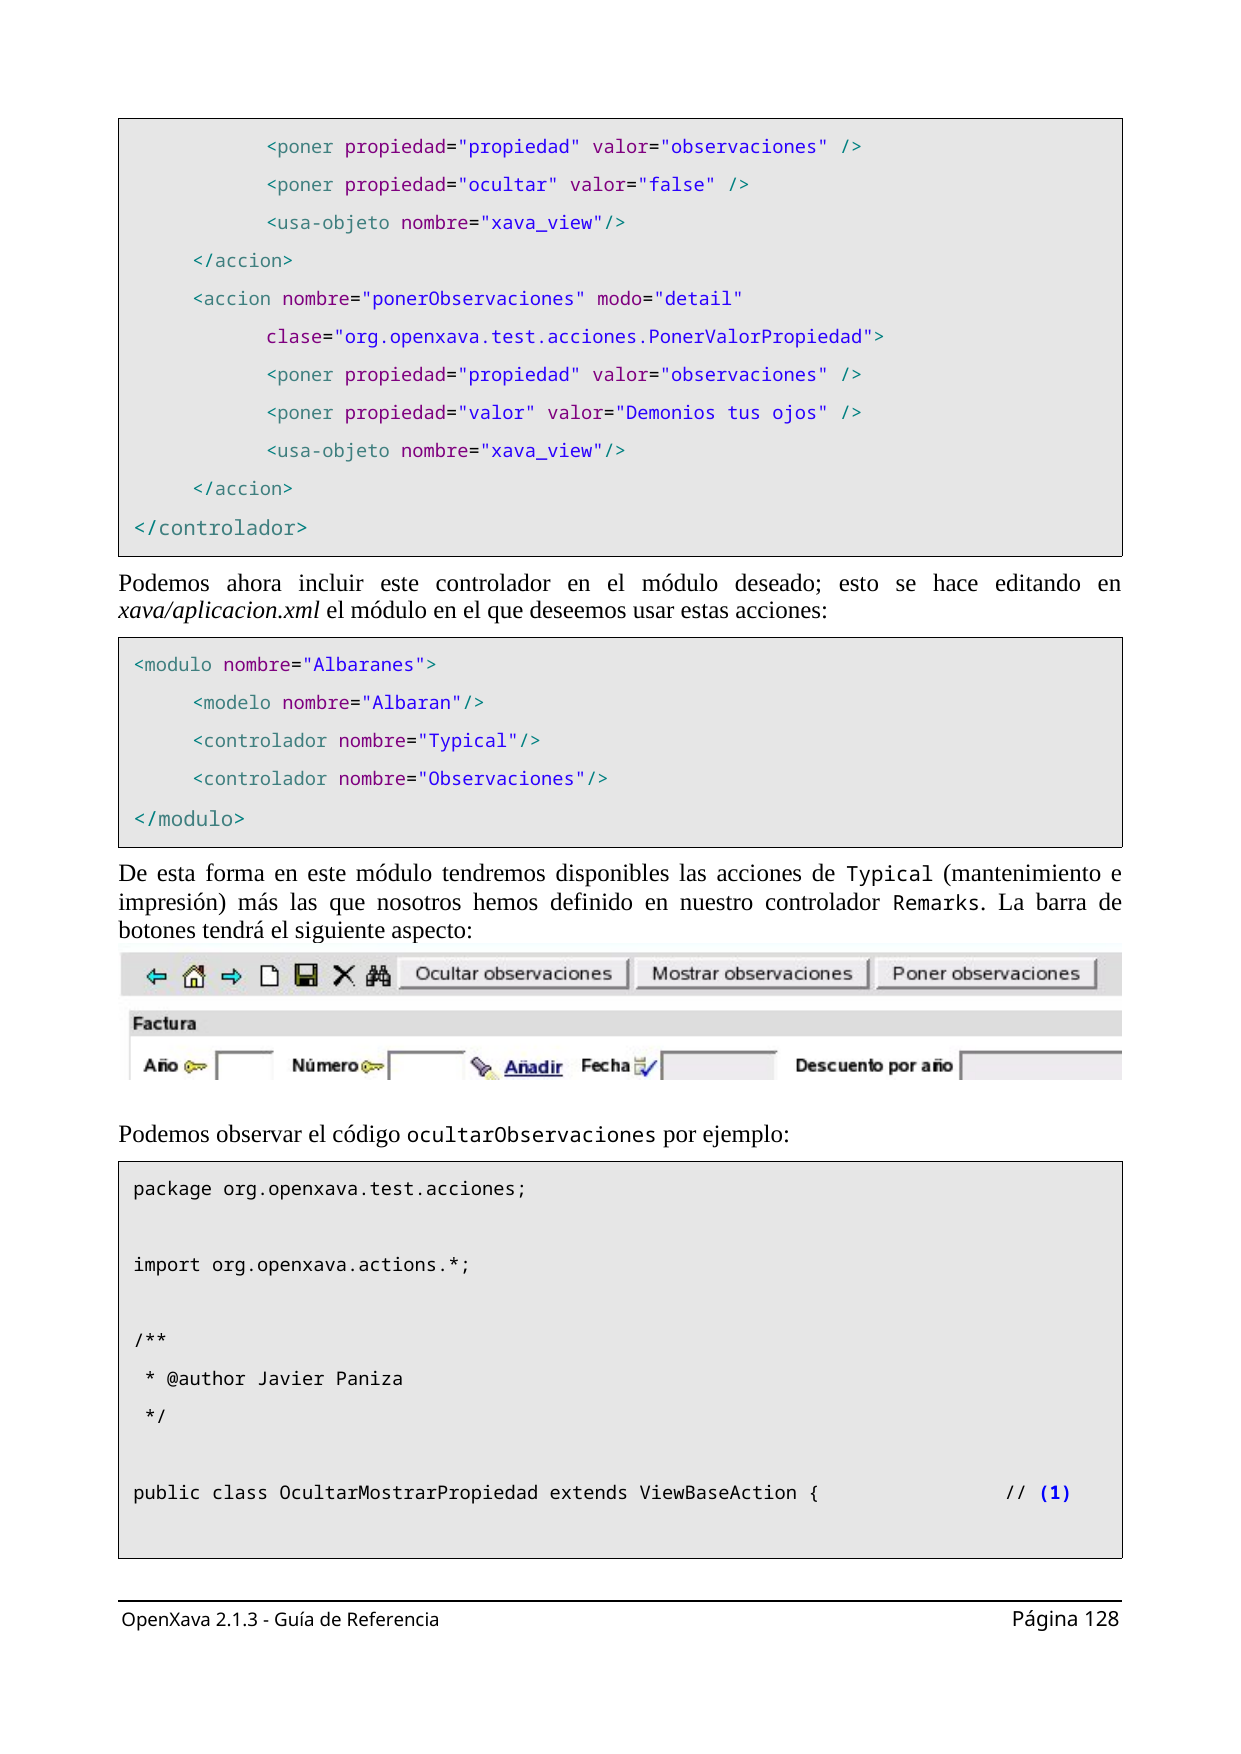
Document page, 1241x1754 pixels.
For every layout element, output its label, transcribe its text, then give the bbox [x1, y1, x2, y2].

text <usa-objeto nombre="xava_view"/> [119, 422, 1122, 460]
text </controlador> [119, 498, 1122, 556]
text */ [119, 1389, 1122, 1427]
text <poner propiedad="propiedad" valor="observaciones" /> [119, 346, 1122, 384]
text <modulo nombre="Albaranes"> [119, 638, 1122, 675]
text <poner propiedad="valor" valor="Demonios tus ojos" /> [119, 384, 1122, 422]
text <controlador nombre="Observaciones"/> [119, 751, 1122, 789]
text <accion nombre="ponerObservaciones" modo="detail" [119, 270, 1122, 308]
text * @author Javier Paniza [119, 1351, 1122, 1389]
text import org.openxava.actions.*; [119, 1237, 1122, 1275]
text De esta forma en este módulo tendremos disponibles las acciones de Typical (mantenimiento e impresión) más las que nosotros hemos definido en nuestro controlador Remarks. La barra de botones tendrá el siguiente aspecto: [118, 859, 1122, 943]
text Podemos ahora incluir este controlador en el módulo deseado; esto se hace editando en xava/aplicacion.xml el módulo en el que deseemos usar estas acciones: [118, 569, 1122, 624]
text public class OcultarMostrarPropiedad extends ViewBaseAction { // (1) [119, 1465, 1122, 1503]
text <usa-objeto nombre="xava_view"/> [119, 194, 1122, 232]
text package org.openxava.test.acciones; [119, 1162, 1122, 1199]
text </accion> [119, 232, 1122, 270]
text <poner propiedad="propiedad" valor="observaciones" /> [119, 119, 1122, 156]
text </accion> [119, 460, 1122, 498]
text clase="org.openxava.test.acciones.PonerValorPropiedad"> [119, 308, 1122, 346]
text </modulo> [119, 789, 1122, 847]
text Podemos observar el código ocultarObservaciones por ejemplo: [118, 1120, 1122, 1148]
text /** [119, 1313, 1122, 1351]
text <poner propiedad="ocultar" valor="false" /> [119, 156, 1122, 194]
picture [118, 943, 1122, 1080]
text <controlador nombre="Typical"/> [119, 713, 1122, 751]
text <modelo nombre="Albaran"/> [119, 675, 1122, 713]
